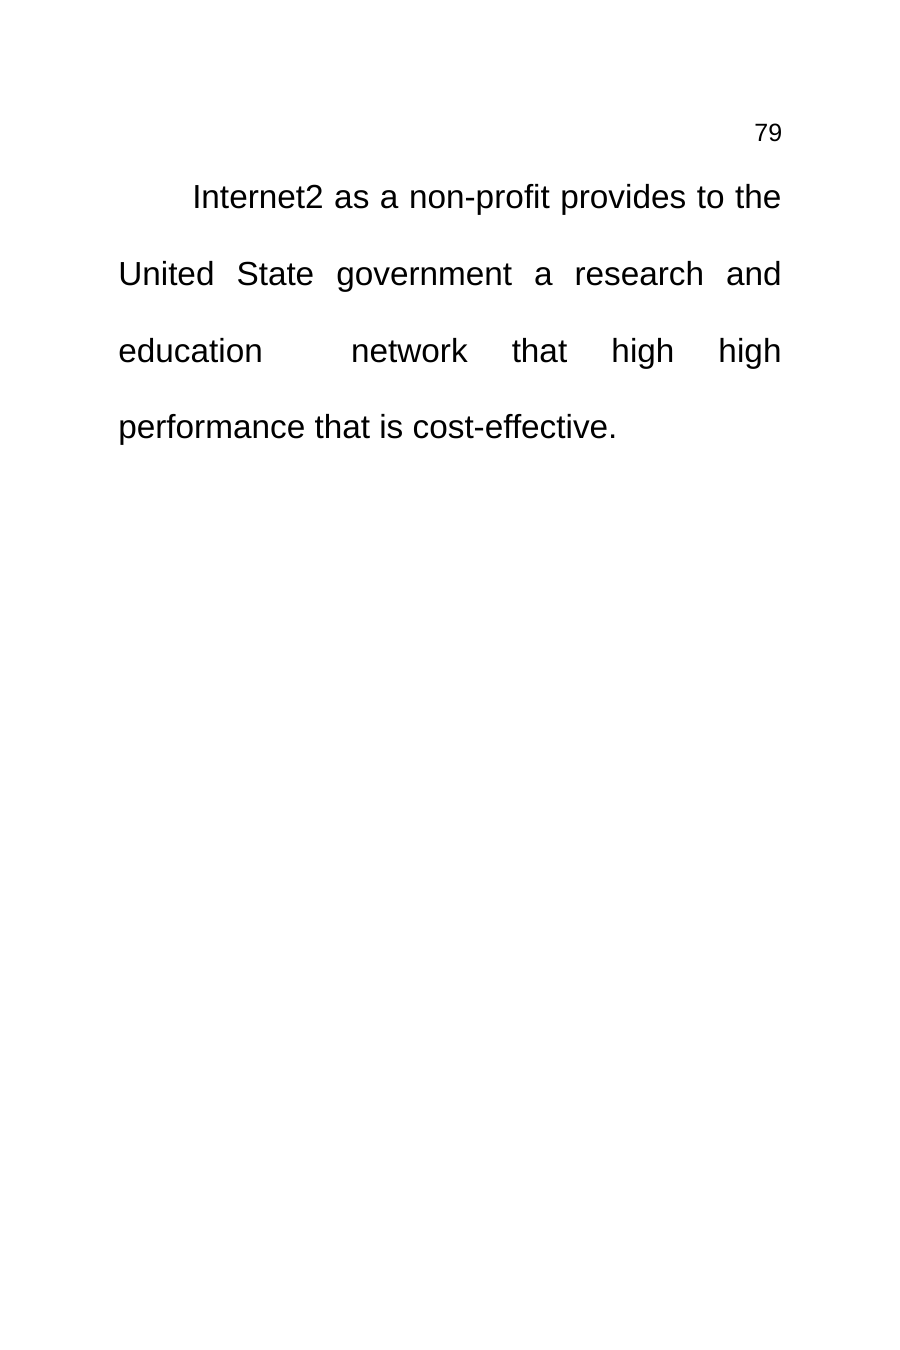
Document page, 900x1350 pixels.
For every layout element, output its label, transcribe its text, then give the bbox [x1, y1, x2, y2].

text Internet2 as a non-profit provides to the United State government a research and education network that high high performance that is cost-effective. [118, 177, 782, 446]
